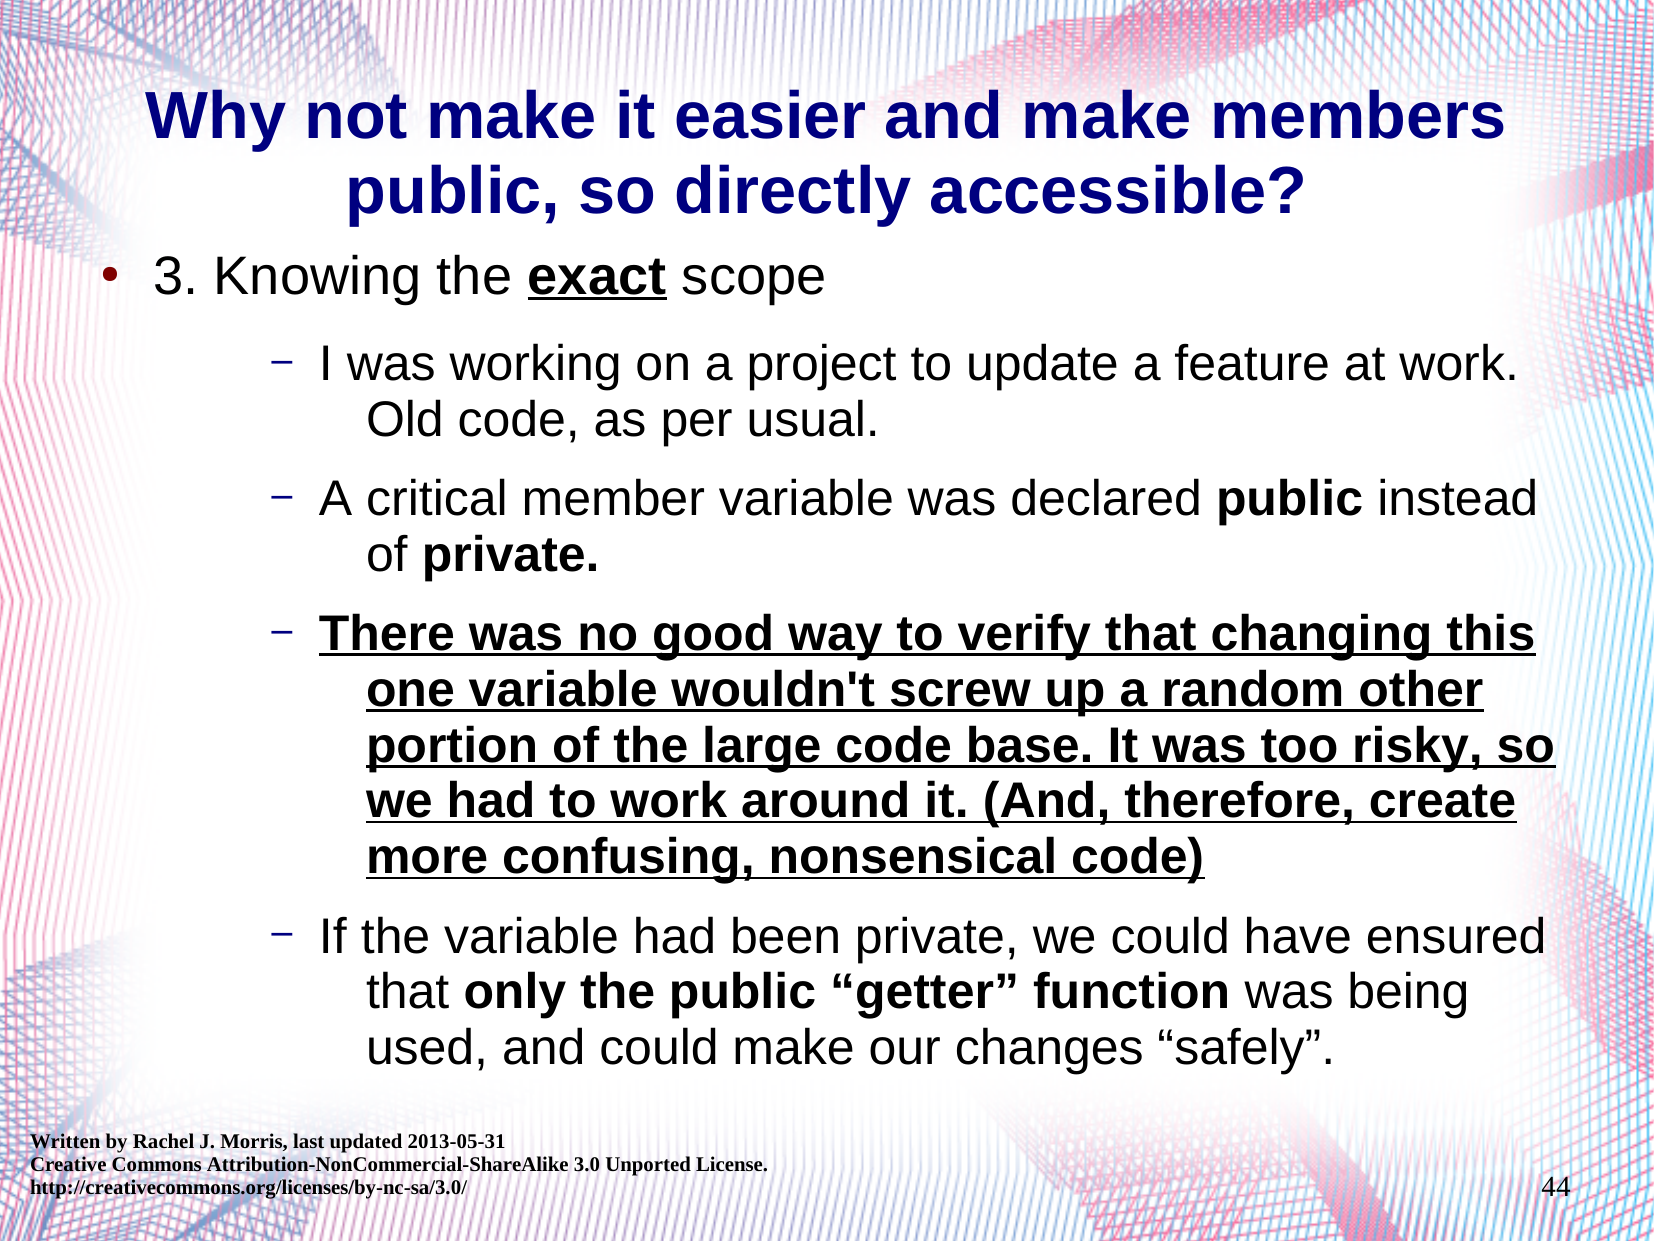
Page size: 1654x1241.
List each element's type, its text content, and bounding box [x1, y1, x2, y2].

list 3. Knowing the exact scope I was working on a project to update a feature at work. Old code, as per usual. A critical member variable was declared public instead of private. There was no good way to verify that changing this one variable wouldn't screw up a random other portion of the large code base. It was too risky, so we had to work around it. (And, therefore, create more confusing, nonsensical code) If the variable had been private, we could have ensured that only the public “getter” function was being used, and could make our changes “safely”. [82, 245, 1571, 1081]
picture [0, 0, 1654, 1241]
title Why not make it easier and make members public, so directly accessible? [82, 49, 1571, 245]
